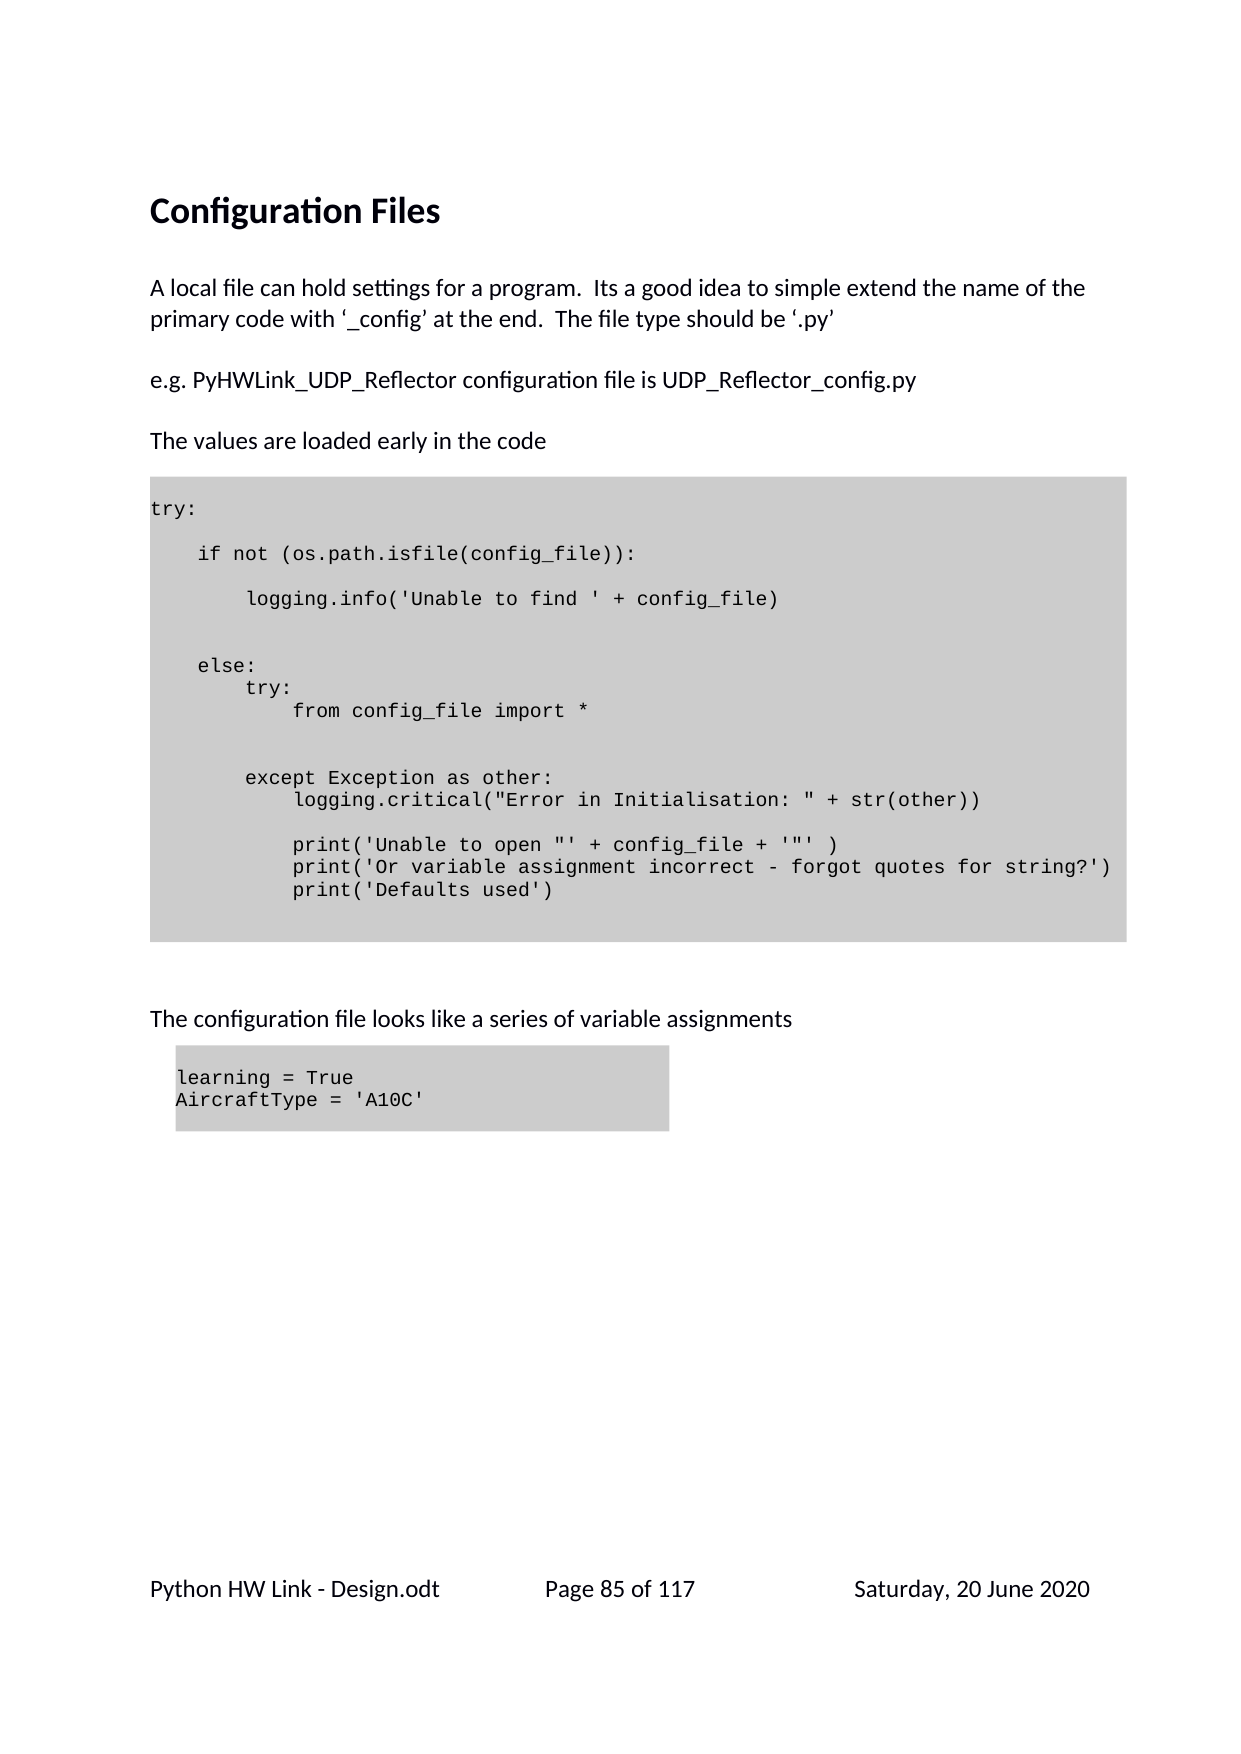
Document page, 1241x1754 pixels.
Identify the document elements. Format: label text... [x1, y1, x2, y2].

subtitle Configuration Files [150, 187, 1090, 233]
text A local file can hold settings for a program. Its a good idea to simple extend the name of the primary code with ‘_config’ at the end. The file type should be ‘.py’ [150, 272, 1090, 333]
text e.g. PyHWLink_UDP_Reflector configuration file is UDP_Reflector_config.py [150, 364, 1090, 394]
text The values are loaded early in the code [150, 425, 1090, 455]
text The configuration file looks like a series of variable assignments [150, 1003, 1090, 1034]
